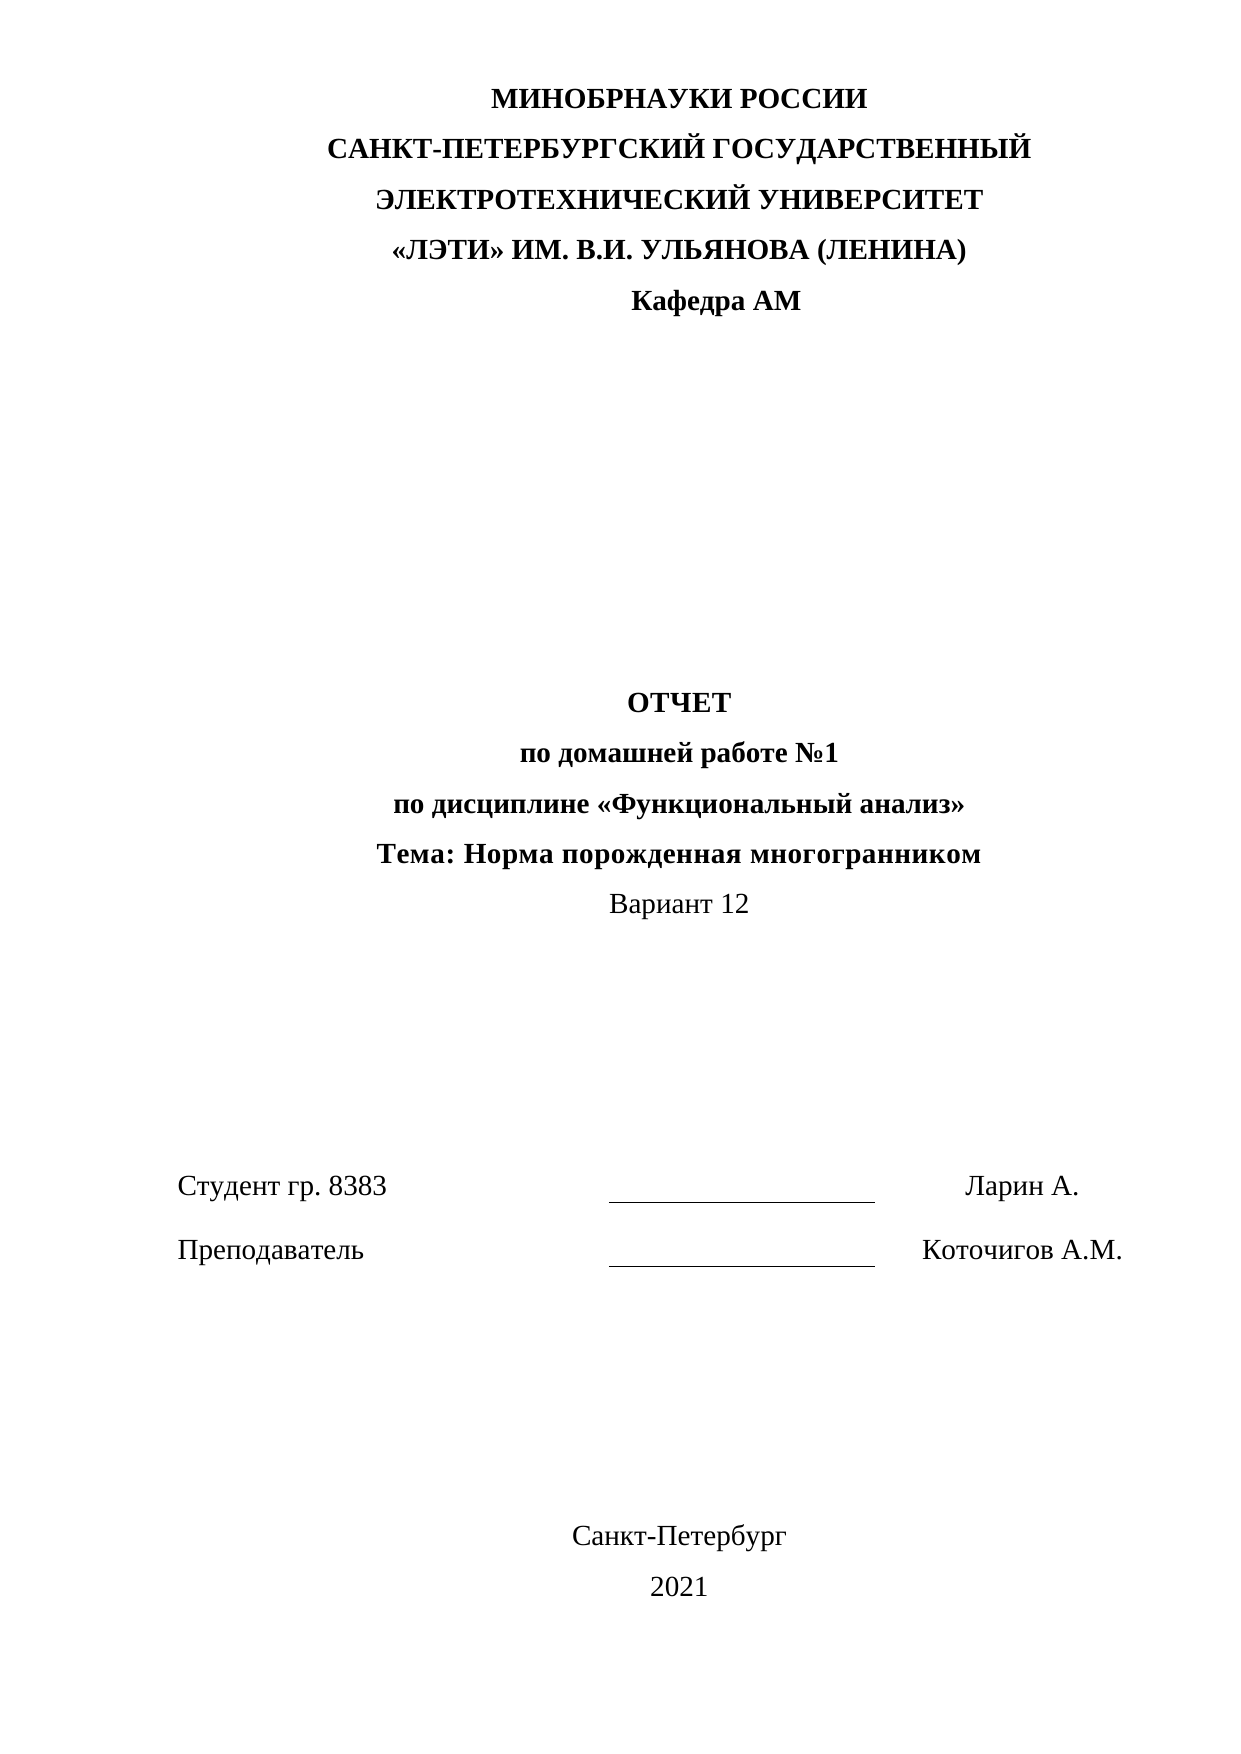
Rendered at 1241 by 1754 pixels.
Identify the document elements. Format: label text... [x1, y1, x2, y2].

table_header Студент гр. 8383 [166, 1138, 609, 1202]
text Вариант 12 [177, 886, 1181, 920]
text отчет [177, 685, 1181, 719]
text Тема: Норма порожденная многогранником [177, 836, 1181, 869]
text «ЛЭТИ» им. В.И. Ульянова (Ленина) [177, 232, 1181, 266]
table_header [609, 1138, 875, 1202]
text по домашней работе №1 [177, 735, 1181, 769]
text электротехнический университет [177, 182, 1181, 216]
table_cell Преподаватель [166, 1202, 609, 1266]
table_header Ларин А. [875, 1138, 1170, 1202]
text по дисциплине «Функциональный анализ» [177, 786, 1181, 819]
table_cell [609, 1203, 875, 1266]
text МИНОБРНАУКИ РОССИИ [177, 81, 1181, 115]
text Кафедра АМ [177, 283, 1181, 316]
text 2021 [177, 1569, 1181, 1602]
text Санкт-Петербург [177, 1518, 1181, 1552]
text Санкт-Петербургский государственный [177, 132, 1181, 165]
table_cell Коточигов А.М. [875, 1202, 1170, 1266]
